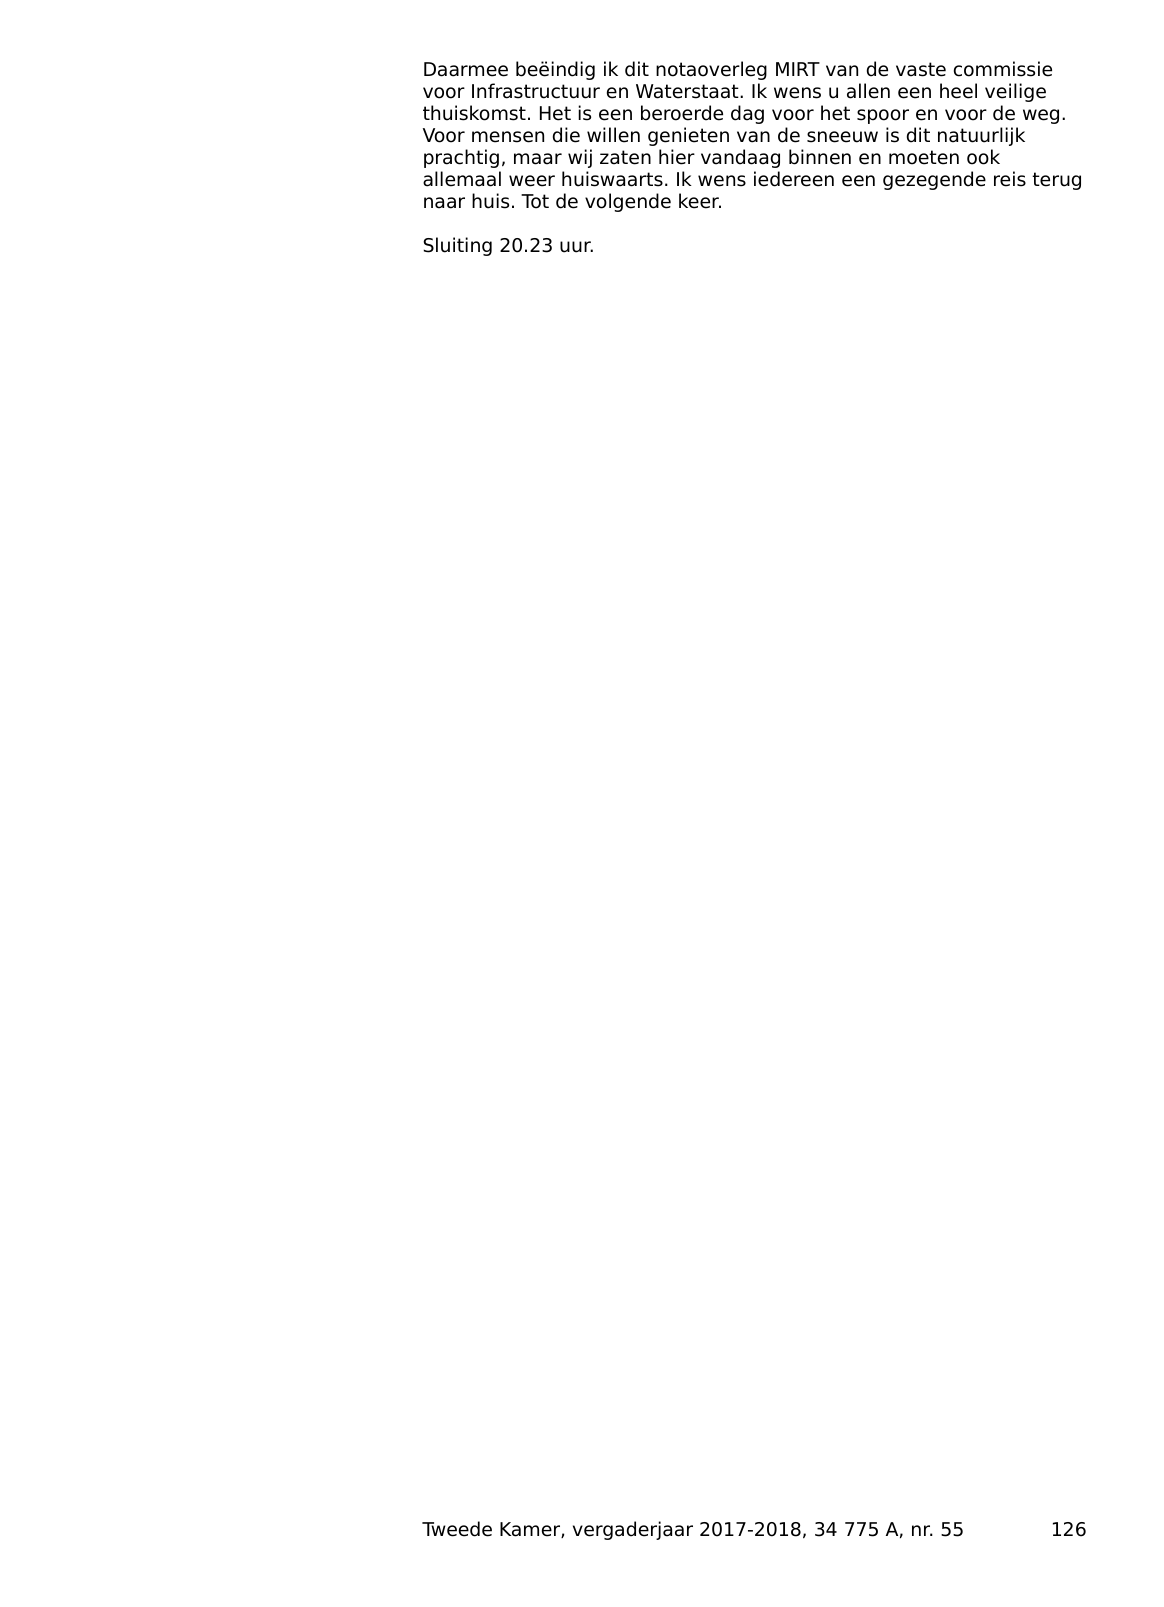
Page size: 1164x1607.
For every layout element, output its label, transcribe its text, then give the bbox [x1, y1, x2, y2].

text Daarmee beëindig ik dit notaoverleg MIRT van de vaste commissie voor Infrastructuur en Waterstaat. Ik wens u allen een heel veilige thuiskomst. Het is een beroerde dag voor het spoor en voor de weg. Voor mensen die willen genieten van de sneeuw is dit natuurlijk prachtig, maar wij zaten hier vandaag binnen en moeten ook allemaal weer huiswaarts. Ik wens iedereen een gezegende reis terug naar huis. Tot de volgende keer. [422, 59, 1087, 213]
text Sluiting 20.23 uur. [422, 235, 1087, 257]
